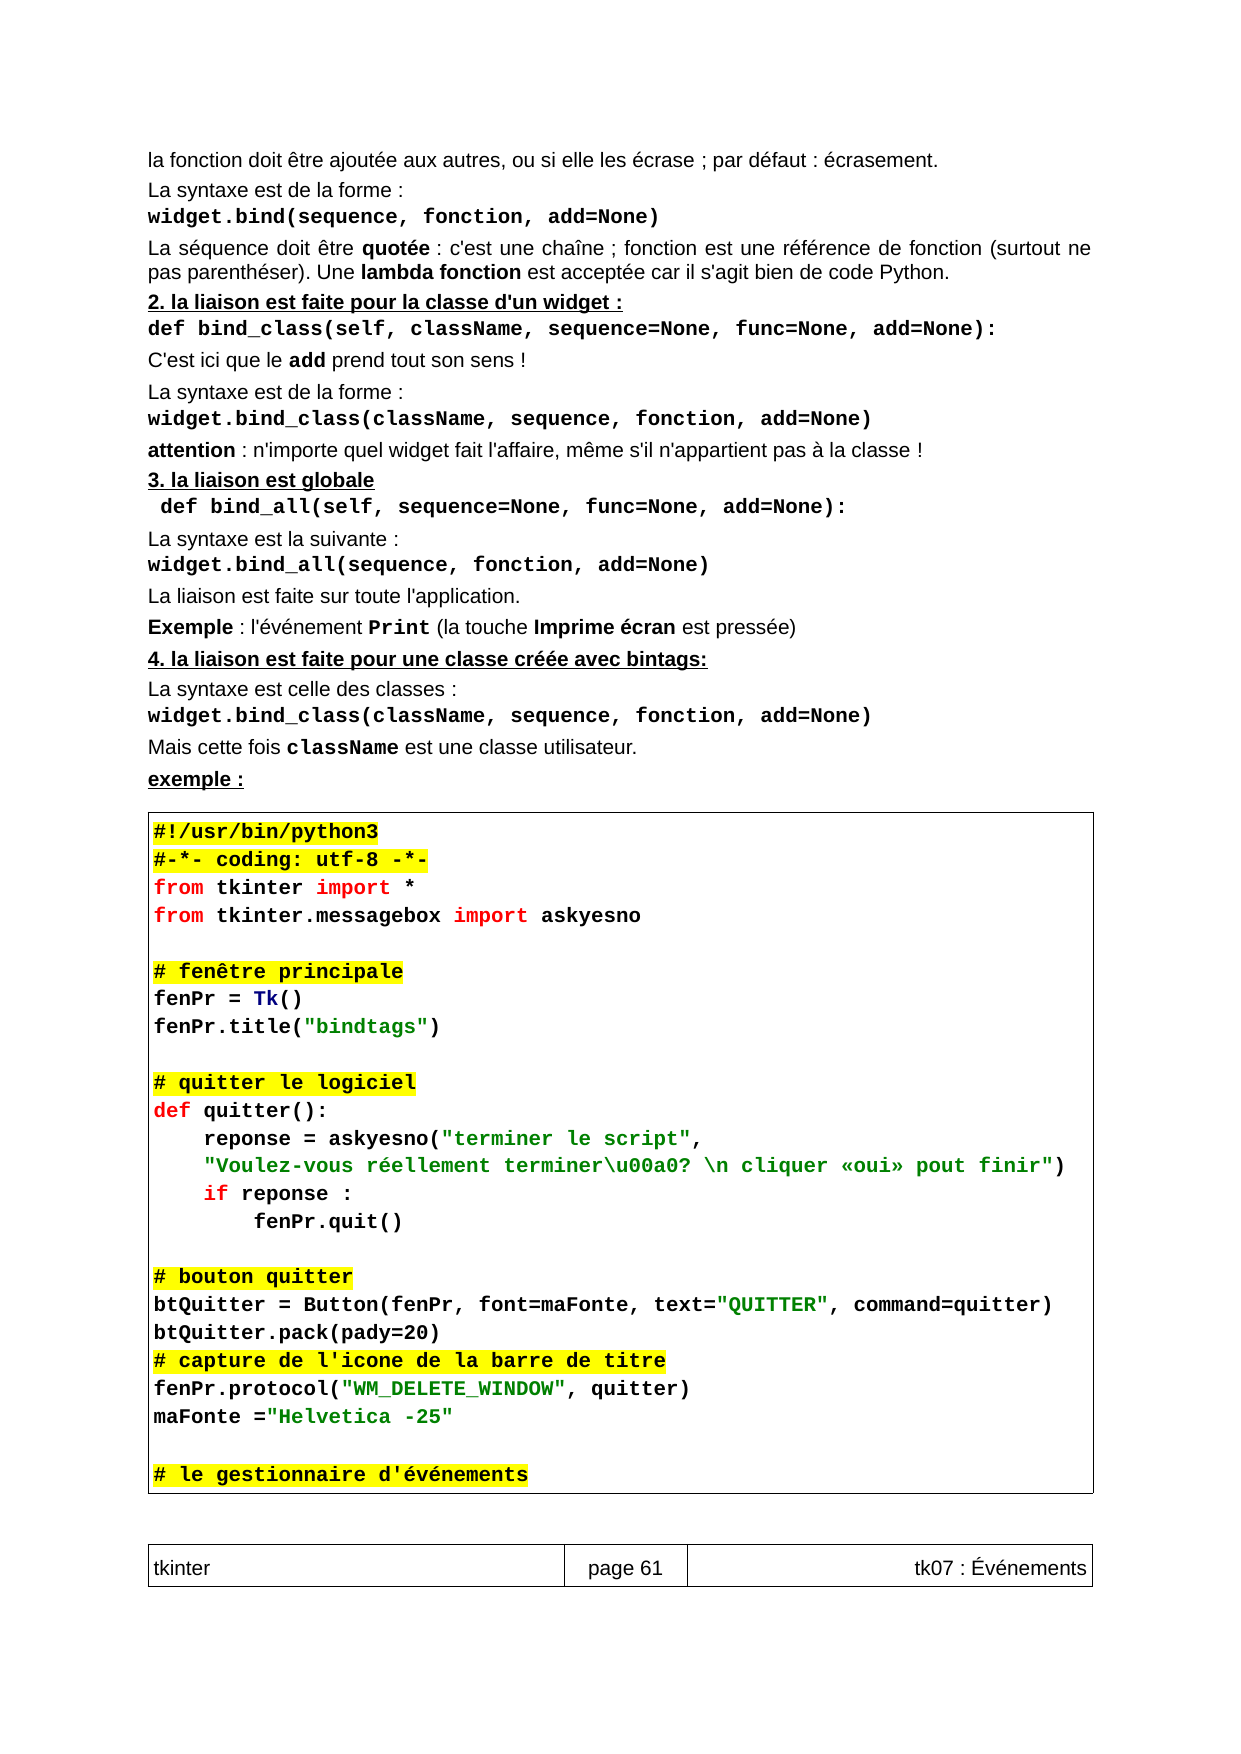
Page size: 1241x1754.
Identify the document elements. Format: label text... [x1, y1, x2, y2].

text la fonction doit être ajoutée aux autres, ou si elle les écrase ; par défaut : écrasement. [148, 148, 1093, 172]
text widget.bind_class(className, sequence, fonction, add=None) [148, 408, 1093, 432]
table_header #!/usr/bin/python3 #-*- coding: utf-8 -*- from tkinter import * from tkinter.messagebox import askyesno # fenêtre principale fenPr = Tk() fenPr.title("bindtags") # quitter le logiciel def quitter(): reponse = askyesno("terminer le script", "Voulez-vous réellement terminer\u00a0? \n cliquer «oui» pout finir") if reponse : fenPr.quit() # bouton quitter btQuitter = Button(fenPr, font=maFonte, text="QUITTER", command=quitter) btQuitter.pack(pady=20) # capture de l'icone de la barre de titre fenPr.protocol("WM_DELETE_WINDOW", quitter) maFonte ="Helvetica -25" # le gestionnaire d'événements [149, 813, 1093, 1493]
text def bind_class(self, className, sequence=None, func=None, add=None): [148, 318, 1093, 342]
text 2. la liaison est faite pour la classe d'un widget : [148, 290, 1093, 314]
text Mais cette fois className est une classe utilisateur. [148, 735, 1093, 761]
text def bind_all(self, sequence=None, func=None, add=None): [148, 496, 1093, 520]
text La syntaxe est la suivante : [148, 526, 1093, 550]
text Exemple : l'événement Print (la touche Imprime écran est pressée) [148, 614, 1093, 640]
text C'est ici que le add prend tout son sens ! [148, 348, 1093, 374]
text 3. la liaison est globale [148, 468, 1093, 492]
text widget.bind_all(sequence, fonction, add=None) [148, 554, 1093, 578]
text La liaison est faite sur toute l'application. [148, 584, 1093, 608]
text La syntaxe est de la forme : [148, 380, 1093, 404]
text La syntaxe est celle des classes : [148, 677, 1093, 701]
text La séquence doit être quotée : c'est une chaîne ; fonction est une référence de fonction (surtout ne pas parenthéser). Une lambda fonction est acceptée car il s'agit bien de code Python. [148, 236, 1093, 284]
text La syntaxe est de la forme : [148, 178, 1093, 202]
text widget.bind_class(className, sequence, fonction, add=None) [148, 705, 1093, 729]
text attention : n'importe quel widget fait l'affaire, même s'il n'appartient pas à la classe ! [148, 438, 1093, 462]
text widget.bind(sequence, fonction, add=None) [148, 206, 1093, 229]
text exemple : [148, 767, 1093, 791]
text 4. la liaison est faite pour une classe créée avec bintags: [148, 647, 1093, 671]
